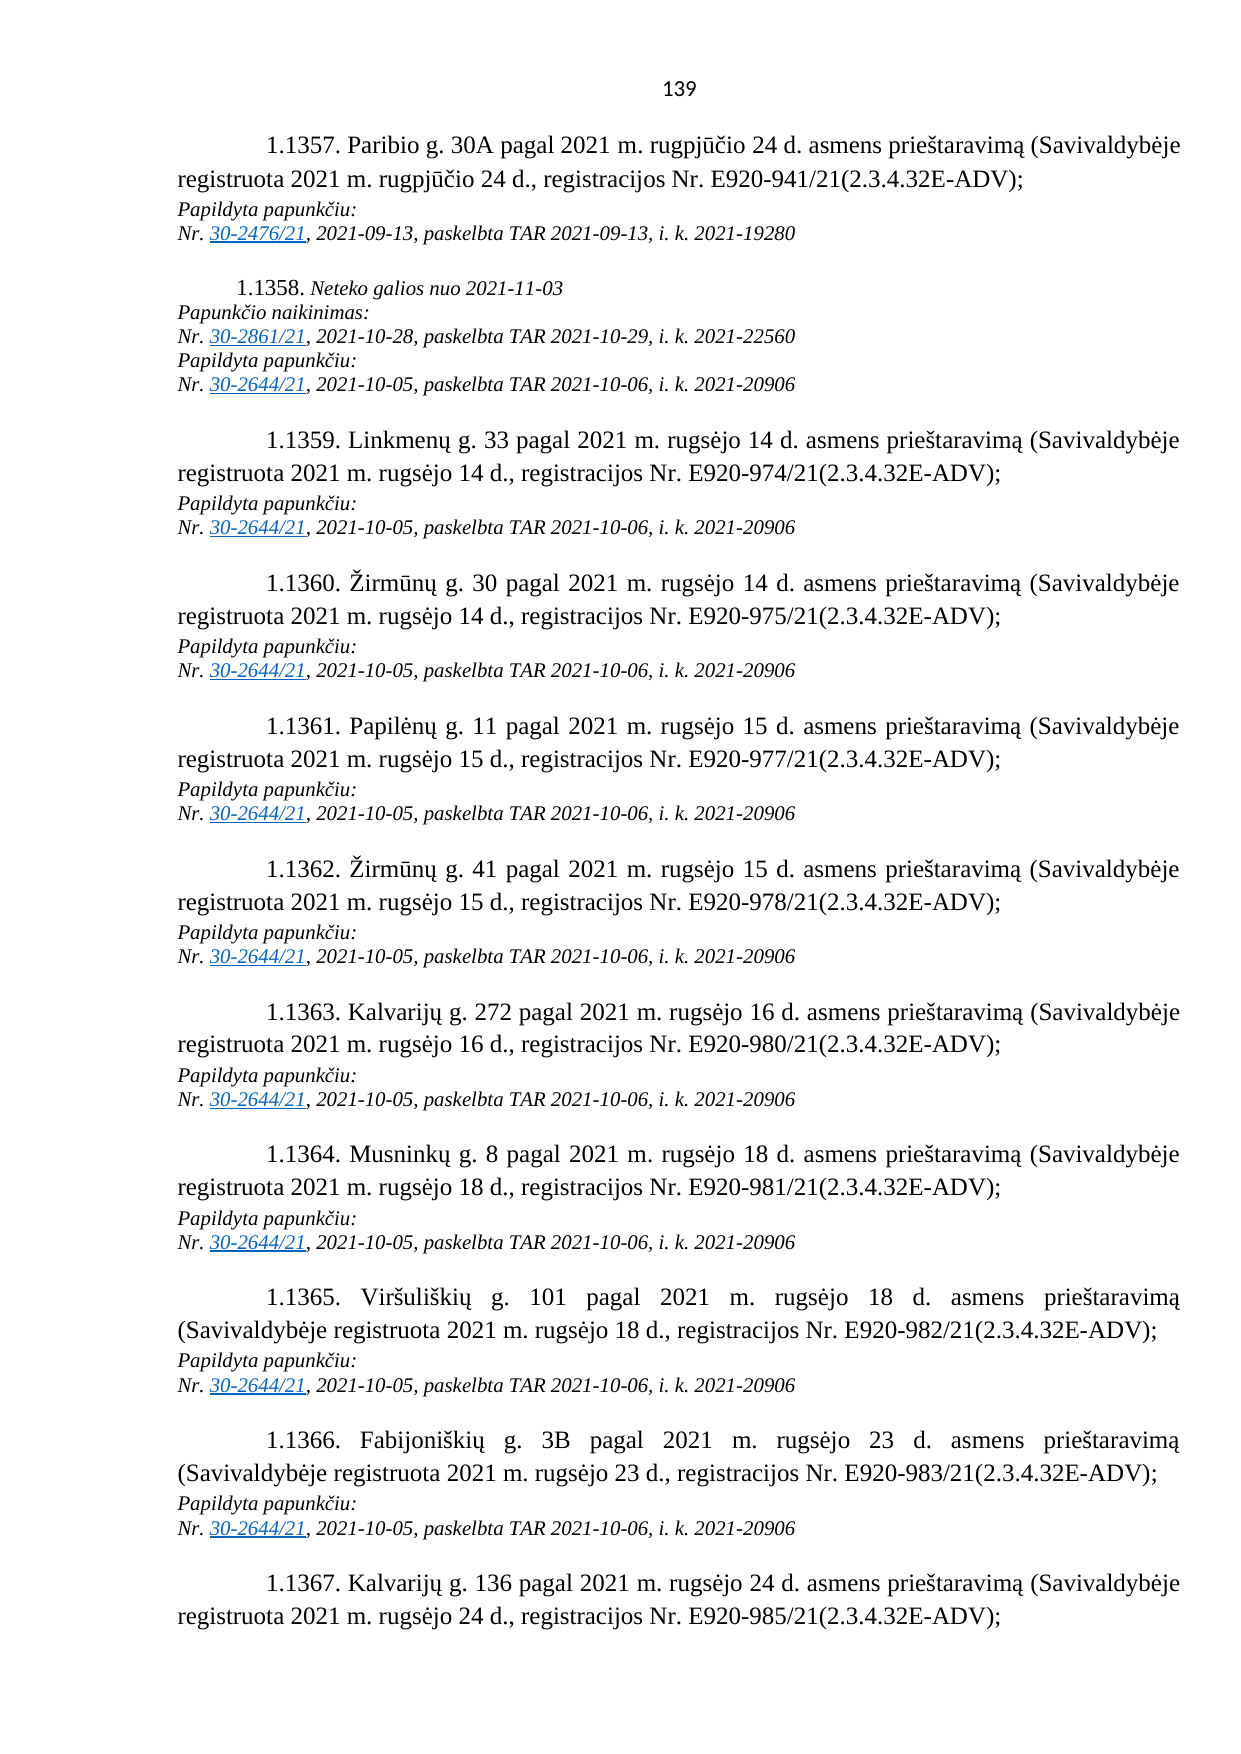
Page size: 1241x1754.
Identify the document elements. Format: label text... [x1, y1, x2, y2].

text 1.1363. Kalvarijų g. 272 pagal 2021 m. rugsėjo 16 d. asmens prieštaravimą (Savivaldybėje registruota 2021 m. rugsėjo 16 d., registracijos Nr. E920-980/21(2.3.4.32E-ADV); [177, 997, 1181, 1058]
text Papildyta papunkčiu: [177, 1206, 1181, 1229]
text Nr. 30-2644/21, 2021-10-05, paskelbta TAR 2021-10-06, i. k. 2021-20906 [177, 801, 1181, 825]
text Nr. 30-2644/21, 2021-10-05, paskelbta TAR 2021-10-06, i. k. 2021-20906 [177, 658, 1181, 682]
text Papildyta papunkčiu: [177, 348, 1181, 372]
text Nr. 30-2644/21, 2021-10-05, paskelbta TAR 2021-10-06, i. k. 2021-20906 [177, 1515, 1181, 1539]
text Papunkčio naikinimas: [177, 300, 1181, 324]
text 1.1357. Paribio g. 30A pagal 2021 m. rugpjūčio 24 d. asmens prieštaravimą (Savivaldybėje registruota 2021 m. rugpjūčio 24 d., registracijos Nr. E920-941/21(2.3.4.32E-ADV); [177, 131, 1181, 192]
text 1.1365. Viršuliškių g. 101 pagal 2021 m. rugsėjo 18 d. asmens prieštaravimą (Savivaldybėje registruota 2021 m. rugsėjo 18 d., registracijos Nr. E920-982/21(2.3.4.32E-ADV); [177, 1282, 1181, 1344]
text 1.1362. Žirmūnų g. 41 pagal 2021 m. rugsėjo 15 d. asmens prieštaravimą (Savivaldybėje registruota 2021 m. rugsėjo 15 d., registracijos Nr. E920-978/21(2.3.4.32E-ADV); [177, 854, 1181, 915]
text 1.1364. Musninkų g. 8 pagal 2021 m. rugsėjo 18 d. asmens prieštaravimą (Savivaldybėje registruota 2021 m. rugsėjo 18 d., registracijos Nr. E920-981/21(2.3.4.32E-ADV); [177, 1139, 1181, 1201]
text 1.1366. Fabijoniškių g. 3B pagal 2021 m. rugsėjo 23 d. asmens prieštaravimą (Savivaldybėje registruota 2021 m. rugsėjo 23 d., registracijos Nr. E920-983/21(2.3.4.32E-ADV); [177, 1425, 1181, 1487]
text Papildyta papunkčiu: [177, 1491, 1181, 1515]
text Nr. 30-2644/21, 2021-10-05, paskelbta TAR 2021-10-06, i. k. 2021-20906 [177, 1087, 1181, 1111]
text Nr. 30-2644/21, 2021-10-05, paskelbta TAR 2021-10-06, i. k. 2021-20906 [177, 1229, 1181, 1254]
text 1.1361. Papilėnų g. 11 pagal 2021 m. rugsėjo 15 d. asmens prieštaravimą (Savivaldybėje registruota 2021 m. rugsėjo 15 d., registracijos Nr. E920-977/21(2.3.4.32E-ADV); [177, 711, 1181, 772]
text Papildyta papunkčiu: [177, 1063, 1181, 1087]
text Papildyta papunkčiu: [177, 197, 1181, 221]
text Nr. 30-2644/21, 2021-10-05, paskelbta TAR 2021-10-06, i. k. 2021-20906 [177, 944, 1181, 968]
text 1.1358. Neteko galios nuo 2021-11-03 [177, 273, 1181, 300]
text 1.1360. Žirmūnų g. 30 pagal 2021 m. rugsėjo 14 d. asmens prieštaravimą (Savivaldybėje registruota 2021 m. rugsėjo 14 d., registracijos Nr. E920-975/21(2.3.4.32E-ADV); [177, 568, 1181, 629]
text Papildyta papunkčiu: [177, 634, 1181, 658]
text Nr. 30-2644/21, 2021-10-05, paskelbta TAR 2021-10-06, i. k. 2021-20906 [177, 372, 1181, 396]
text Papildyta papunkčiu: [177, 777, 1181, 801]
text 1.1359. Linkmenų g. 33 pagal 2021 m. rugsėjo 14 d. asmens prieštaravimą (Savivaldybėje registruota 2021 m. rugsėjo 14 d., registracijos Nr. E920-974/21(2.3.4.32E-ADV); [177, 425, 1181, 487]
text Nr. 30-2644/21, 2021-10-05, paskelbta TAR 2021-10-06, i. k. 2021-20906 [177, 1372, 1181, 1397]
text Nr. 30-2644/21, 2021-10-05, paskelbta TAR 2021-10-06, i. k. 2021-20906 [177, 515, 1181, 539]
text Papildyta papunkčiu: [177, 491, 1181, 515]
text 1.1367. Kalvarijų g. 136 pagal 2021 m. rugsėjo 24 d. asmens prieštaravimą (Savivaldybėje registruota 2021 m. rugsėjo 24 d., registracijos Nr. E920-985/21(2.3.4.32E-ADV); [177, 1568, 1181, 1630]
text Papildyta papunkčiu: [177, 920, 1181, 944]
text Papildyta papunkčiu: [177, 1348, 1181, 1372]
text Nr. 30-2861/21, 2021-10-28, paskelbta TAR 2021-10-29, i. k. 2021-22560 [177, 324, 1181, 348]
text Nr. 30-2476/21, 2021-09-13, paskelbta TAR 2021-09-13, i. k. 2021-19280 [177, 221, 1181, 245]
